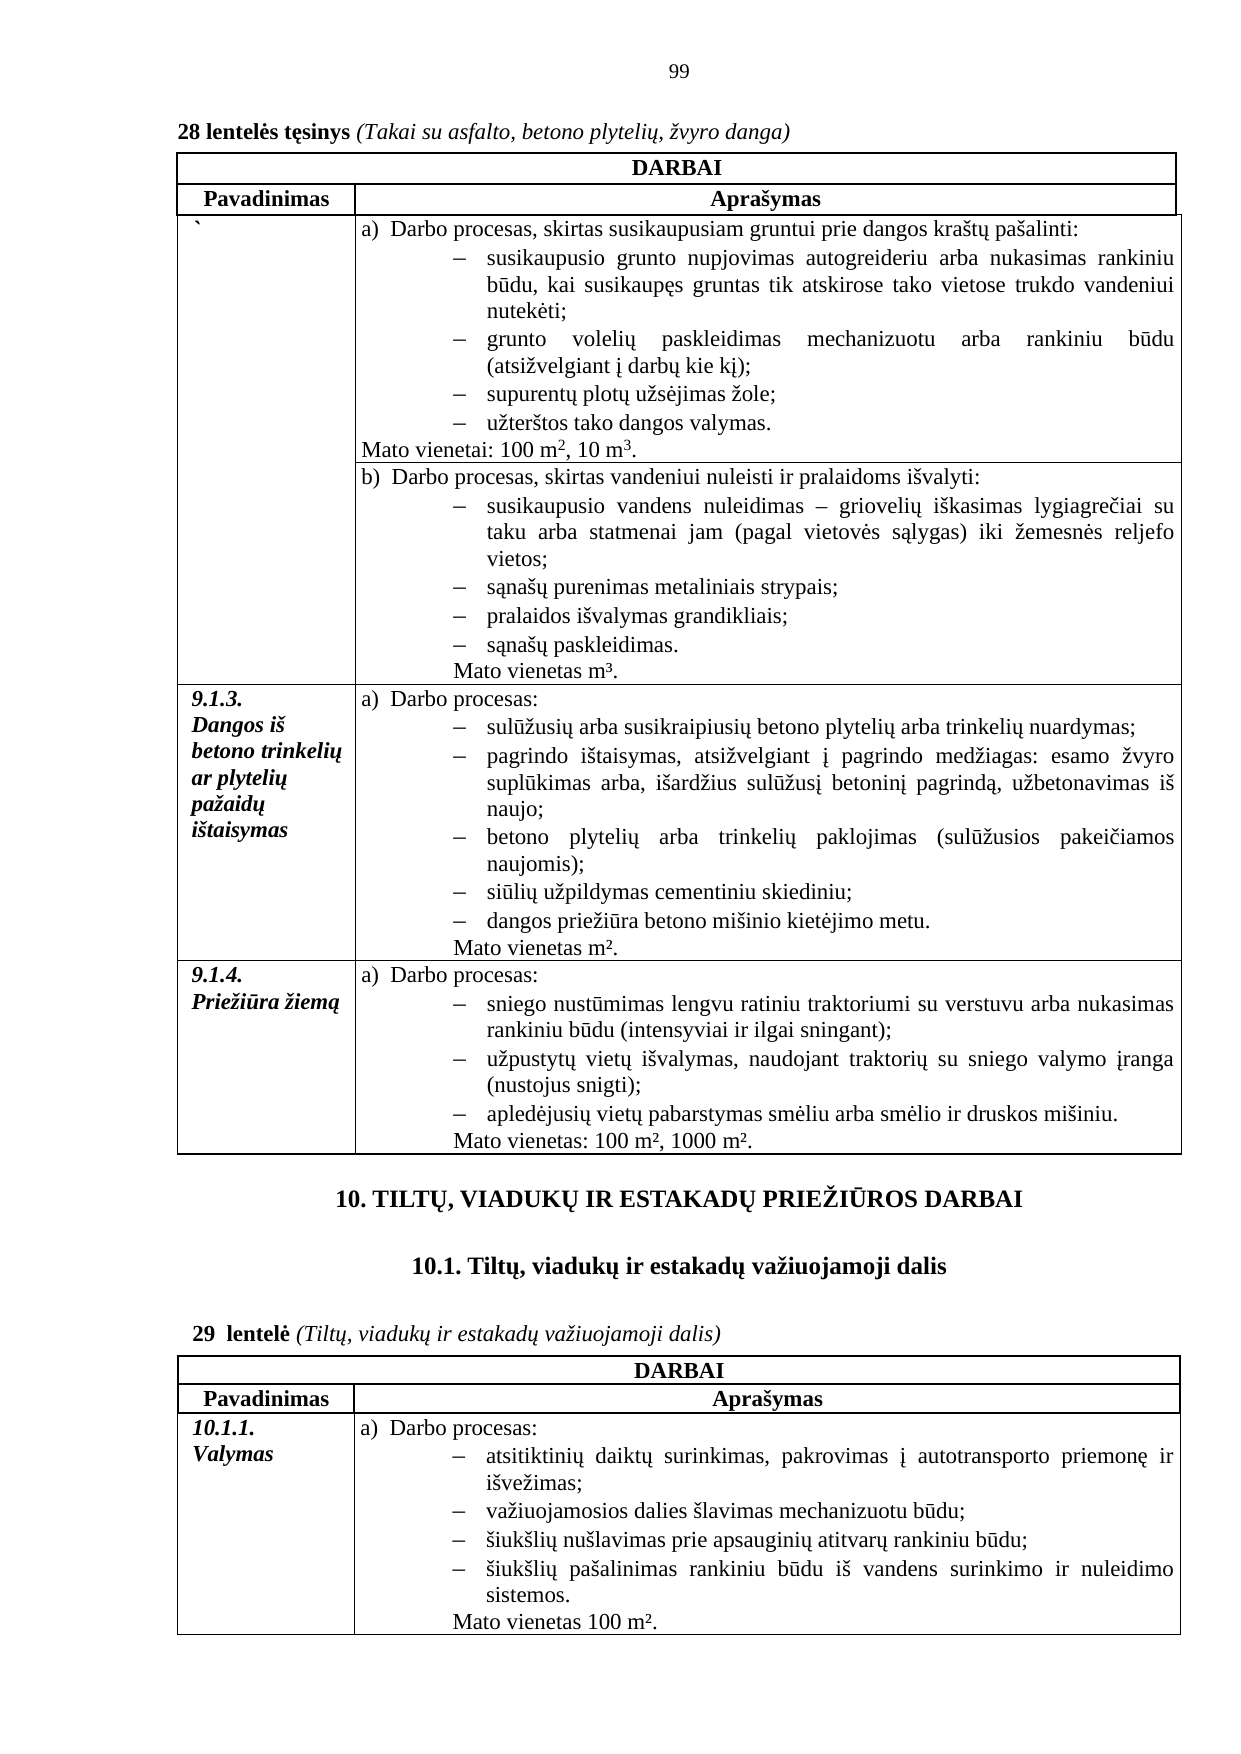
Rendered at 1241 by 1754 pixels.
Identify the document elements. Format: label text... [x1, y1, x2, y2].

table_cell Aprašymas [355, 1385, 1179, 1412]
text 28 lentelės tęsinys (Takai su asfalto, betono plytelių, žvyro danga) [177, 118, 1181, 144]
table_cell 9.1.3. Dangos iš betono trinkelių ar plytelių pažaidų ištaisymas [178, 685, 355, 960]
text 10. TILTŲ, VIADUKŲ IR ESTAKADŲ PRIEŽIŪROS DARBAI [177, 1184, 1181, 1213]
table_cell b) Darbo procesas, skirtas vandeniui nuleisti ir pralaidoms išvalyti: – susikaupusio vandens nuleidimas – griovelių iškasimas lygiagrečiai su taku arba statmenai jam (pagal vietovės sąlygas) iki žemesnės reljefo vietos; – sąnašų purenimas metaliniais strypais; – pralaidos išvalymas grandikliais; – sąnašų paskleidimas. Mato vienetas m³. [356, 463, 1181, 684]
table_cell Aprašymas [356, 185, 1175, 213]
text 10.1. Tiltų, viadukų ir estakadų važiuojamoji dalis [177, 1251, 1181, 1280]
table_cell a) Darbo procesas, skirtas susikaupusiam gruntui prie dangos kraštų pašalinti: – susikaupusio grunto nupjovimas autogreideriu arba nukasimas rankiniu būdu, kai susikaupęs gruntas tik atskirose tako vietose trukdo vandeniui nutekėti; – grunto volelių paskleidimas mechanizuotu arba rankiniu būdu (atsižvelgiant į darbų kie kį); – supurentų plotų užsėjimas žole; – užterštos tako dangos valymas. Mato vienetai: 100 m2, 10 m3. [356, 215, 1181, 462]
table_cell Pavadinimas [179, 1385, 353, 1412]
table_cell ` [178, 216, 355, 684]
table_header [1177, 152, 1181, 183]
text 29 lentelė (Tiltų, viadukų ir estakadų važiuojamoji dalis) [192, 1318, 1181, 1347]
table_cell a) Darbo procesas: – sulūžusių arba susikraipiusių betono plytelių arba trinkelių nuardymas; – pagrindo ištaisymas, atsižvelgiant į pagrindo medžiagas: esamo žvyro suplūkimas arba, išardžius sulūžusį betoninį pagrindą, užbetonavimas iš naujo; – betono plytelių arba trinkelių paklojimas (sulūžusios pakeičiamos naujomis); – siūlių užpildymas cementiniu skiediniu; – dangos priežiūra betono mišinio kietėjimo metu. Mato vienetas m². [356, 685, 1181, 960]
table_cell a) Darbo procesas: – atsitiktinių daiktų surinkimas, pakrovimas į autotransporto priemonę ir išvežimas; – važiuojamosios dalies šlavimas mechanizuotu būdu; – šiukšlių nušlavimas prie apsauginių atitvarų rankiniu būdu; – šiukšlių pašalinimas rankiniu būdu iš vandens surinkimo ir nuleidimo sistemos. Mato vienetas 100 m². [355, 1414, 1180, 1634]
table_cell 10.1.1. Valymas [178, 1414, 354, 1634]
table_header DARBAI [179, 1357, 1179, 1383]
table_cell Pavadinimas [178, 185, 354, 213]
table_cell [1177, 183, 1181, 213]
table_cell 9.1.4. Priežiūra žiemą [178, 961, 355, 1153]
table_header DARBAI [178, 154, 1175, 183]
table_cell a) Darbo procesas: – sniego nustūmimas lengvu ratiniu traktoriumi su verstuvu arba nukasimas rankiniu būdu (intensyviai ir ilgai sningant); – užpustytų vietų išvalymas, naudojant traktorių su sniego valymo įranga (nustojus snigti); – apledėjusių vietų pabarstymas smėliu arba smėlio ir druskos mišiniu. Mato vienetas: 100 m², 1000 m². [356, 961, 1181, 1153]
